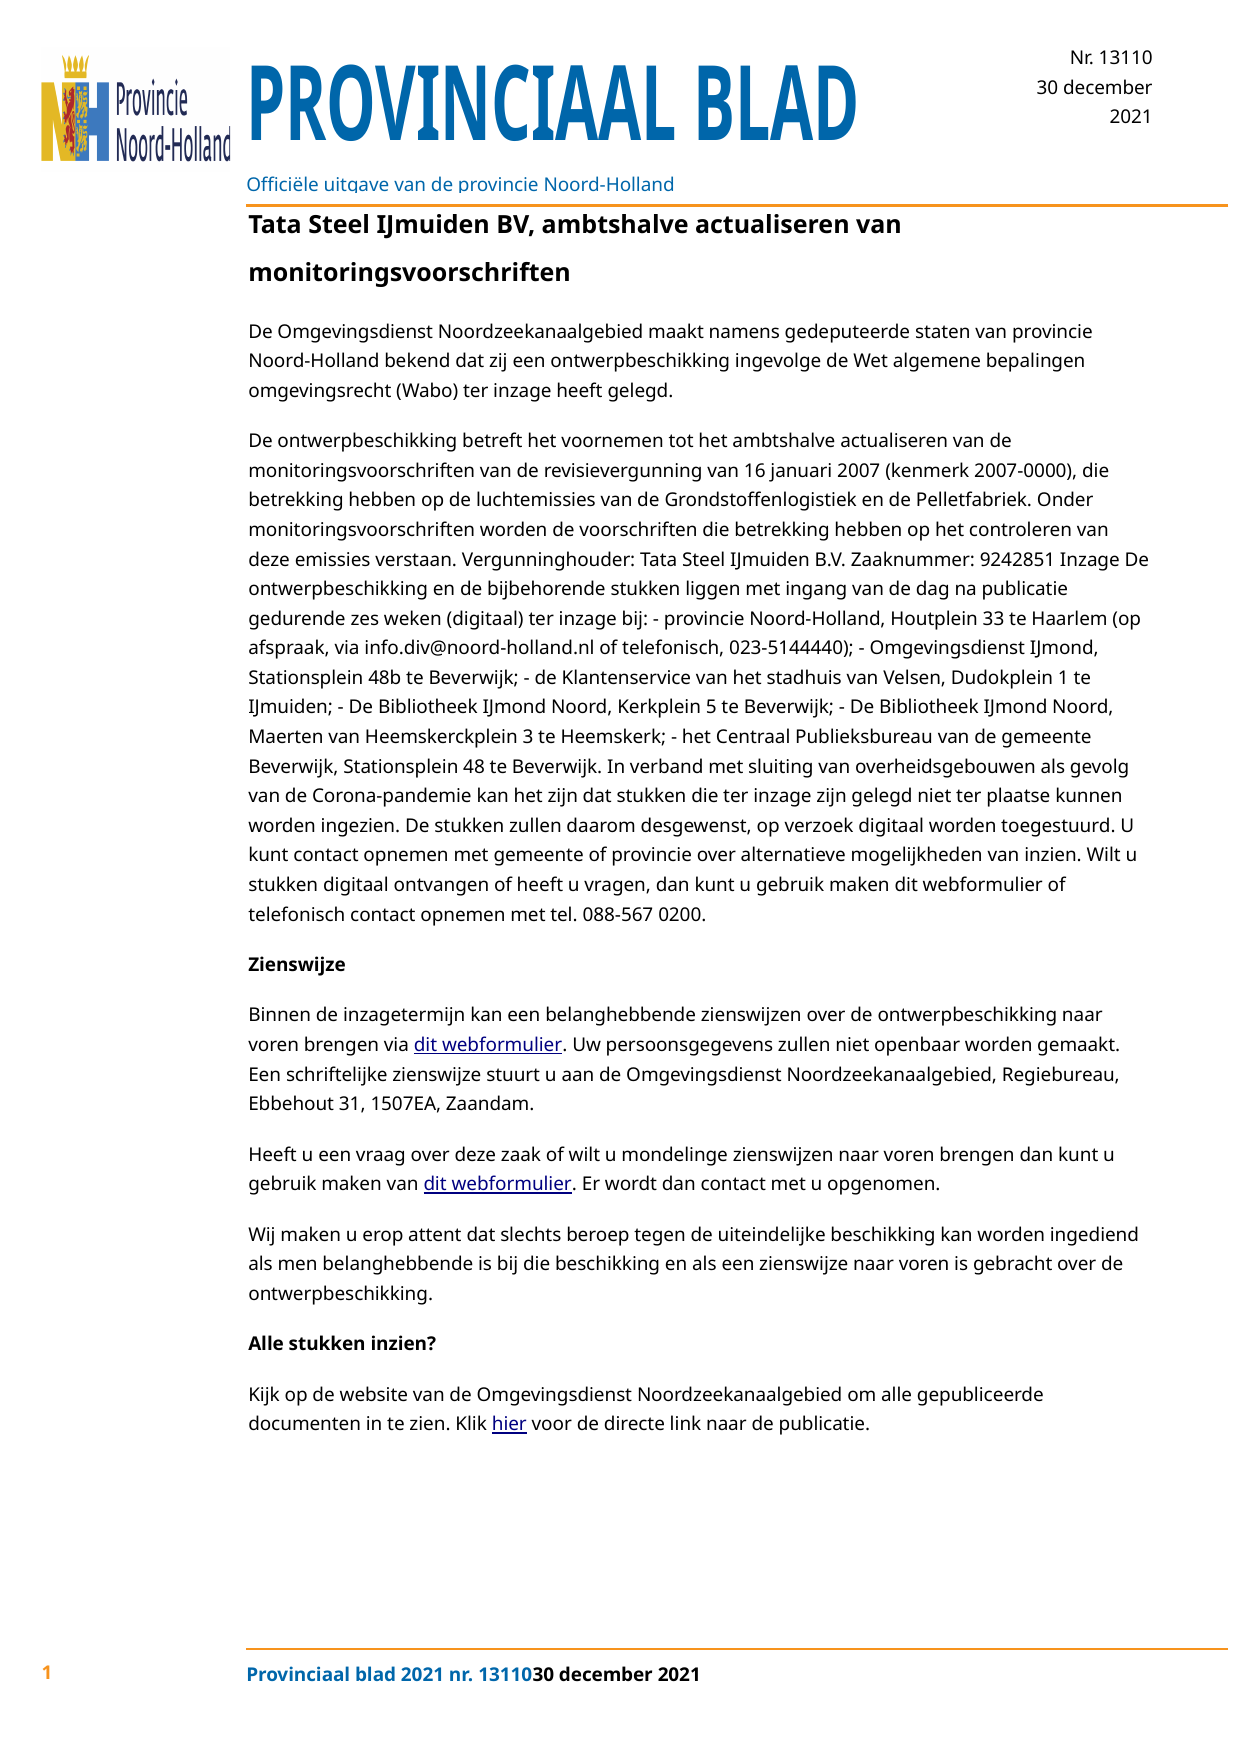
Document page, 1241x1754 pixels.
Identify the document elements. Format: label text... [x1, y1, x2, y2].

text Wij maken u erop attent dat slechts beroep tegen de uiteindelijke beschikking kan worden ingediend als men belanghebbende is bij die beschikking en als een zienswijze naar voren is gebracht over de ontwerpbeschikking. [248, 1221, 1152, 1306]
text Binnen de inzagetermijn kan een belanghebbende zienswijzen over de ontwerpbeschikking naar voren brengen via dit webformulier. Uw persoonsgegevens zullen niet openbaar worden gemaakt. Een schriftelijke zienswijze stuurt u aan de Omgevingsdienst Noordzeekanaalgebied, Regiebureau, Ebbehout 31, 1507EA, Zaandam. [248, 1002, 1152, 1116]
text Alle stukken inzien? [248, 1330, 1152, 1356]
text Tata Steel IJmuiden BV, ambtshalve actualiseren van monitoringsvoorschriften [248, 207, 1152, 288]
text De ontwerpbeschikking betreft het voornemen tot het ambtshalve actualiseren van de monitoringsvoorschriften van de revisievergunning van 16 januari 2007 (kenmerk 2007-0000), die betrekking hebben op de luchtemissies van de Grondstoffenlogistiek en de Pelletfabriek. Onder monitoringsvoorschriften worden de voorschriften die betrekking hebben op het controleren van deze emissies verstaan. Vergunninghouder: Tata Steel IJmuiden B.V. Zaaknummer: 9242851 Inzage De ontwerpbeschikking en de bijbehorende stukken liggen met ingang van de dag na publicatie gedurende zes weken (digitaal) ter inzage bij: - provincie Noord-Holland, Houtplein 33 te Haarlem (op afspraak, via info.div@noord-holland.nl of telefonisch, 023-5144440); - Omgevingsdienst IJmond, Stationsplein 48b te Beverwijk; - de Klantenservice van het stadhuis van Velsen, Dudokplein 1 te IJmuiden; - De Bibliotheek IJmond Noord, Kerkplein 5 te Beverwijk; - De Bibliotheek IJmond Noord, Maerten van Heemskerckplein 3 te Heemskerk; - het Centraal Publieksbureau van de gemeente Beverwijk, Stationsplein 48 te Beverwijk. In verband met sluiting van overheidsgebouwen als gevolg van de Corona-pandemie kan het zijn dat stukken die ter inzage zijn gelegd niet ter plaatse kunnen worden ingezien. De stukken zullen daarom desgewenst, op verzoek digitaal worden toegestuurd. U kunt contact opnemen met gemeente of provincie over alternatieve mogelijkheden van inzien. Wilt u stukken digitaal ontvangen of heeft u vragen, dan kunt u gebruik maken dit webformulier of telefonisch contact opnemen met tel. 088-567 0200. [248, 427, 1152, 927]
text Zienswijze [248, 951, 1152, 977]
picture [41, 47, 231, 172]
text Kijk op de website van de Omgevingsdienst Noordzeekanaalgebied om alle gepubliceerde documenten in te zien. Klik hier voor de directe link naar de publicatie. [248, 1381, 1152, 1436]
text Heeft u een vraag over deze zaak of wilt u mondelinge zienswijzen naar voren brengen dan kunt u gebruik maken van dit webformulier. Er wordt dan contact met u opgenomen. [248, 1141, 1152, 1196]
text De Omgevingsdienst Noordzeekanaalgebied maakt namens gedeputeerde staten van provincie Noord-Holland bekend dat zij een ontwerpbeschikking ingevolge de Wet algemene bepalingen omgevingsrecht (Wabo) ter inzage heeft gelegd. [248, 318, 1152, 403]
